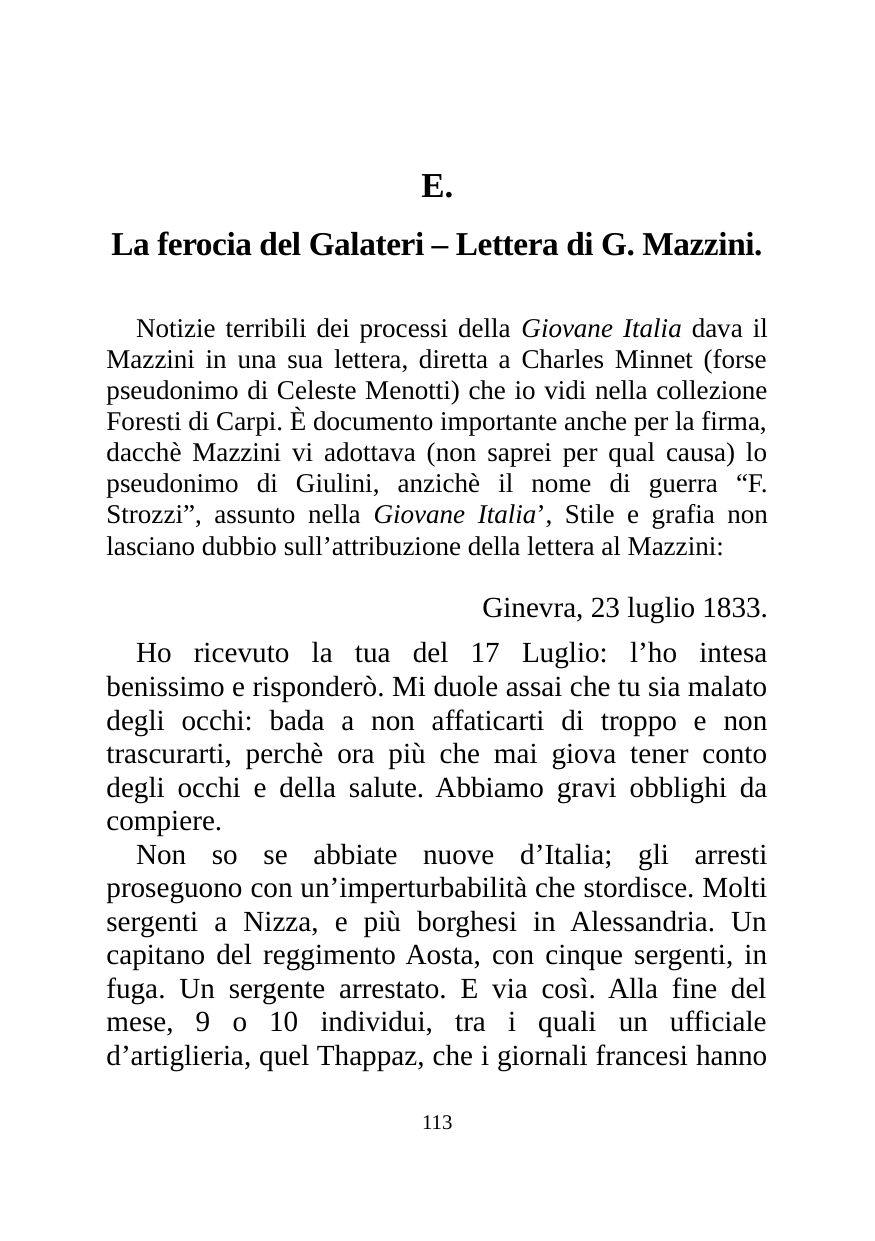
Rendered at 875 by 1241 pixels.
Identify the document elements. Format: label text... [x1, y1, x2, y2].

text Ho ricevuto la tua del 17 Luglio: l’ho intesa benissimo e risponderò. Mi duole assai che tu sia malato degli occhi: bada a non affaticarti di troppo e non trascurarti, perchè ora più che mai giova tener conto degli occhi e della salute. Abbiamo gravi obblighi da compiere. [106, 636, 768, 837]
subtitle E. La ferocia del Galateri – Lettera di G. Mazzini. [106, 165, 768, 263]
text Non so se abbiate nuove d’Italia; gli arresti proseguono con un’imperturbabilità che stordisce. Molti sergenti a Nizza, e più borghesi in Alessandria. Un capitano del reggimento Aosta, con cinque sergenti, in fuga. Un sergente arrestato. E via così. Alla fine del mese, 9 o 10 individui, tra i quali un ufficiale d’artiglieria, quel Thappaz, che i giornali francesi hanno [106, 837, 768, 1072]
text Notizie terribili dei processi della Giovane Italia dava il Mazzini in una sua lettera, diretta a Charles Minnet (forse pseudonimo di Celeste Menotti) che io vidi nella collezione Foresti di Carpi. È documento importante anche per la firma, dacchè Mazzini vi adottava (non saprei per qual causa) lo pseudonimo di Giulini, anzichè il nome di guerra “F. Strozzi”, assunto nella Giovane Italia’, Stile e grafia non lasciano dubbio sull’attribuzione della lettera al Mazzini: [106, 312, 768, 561]
text Ginevra, 23 luglio 1833. [106, 590, 768, 624]
